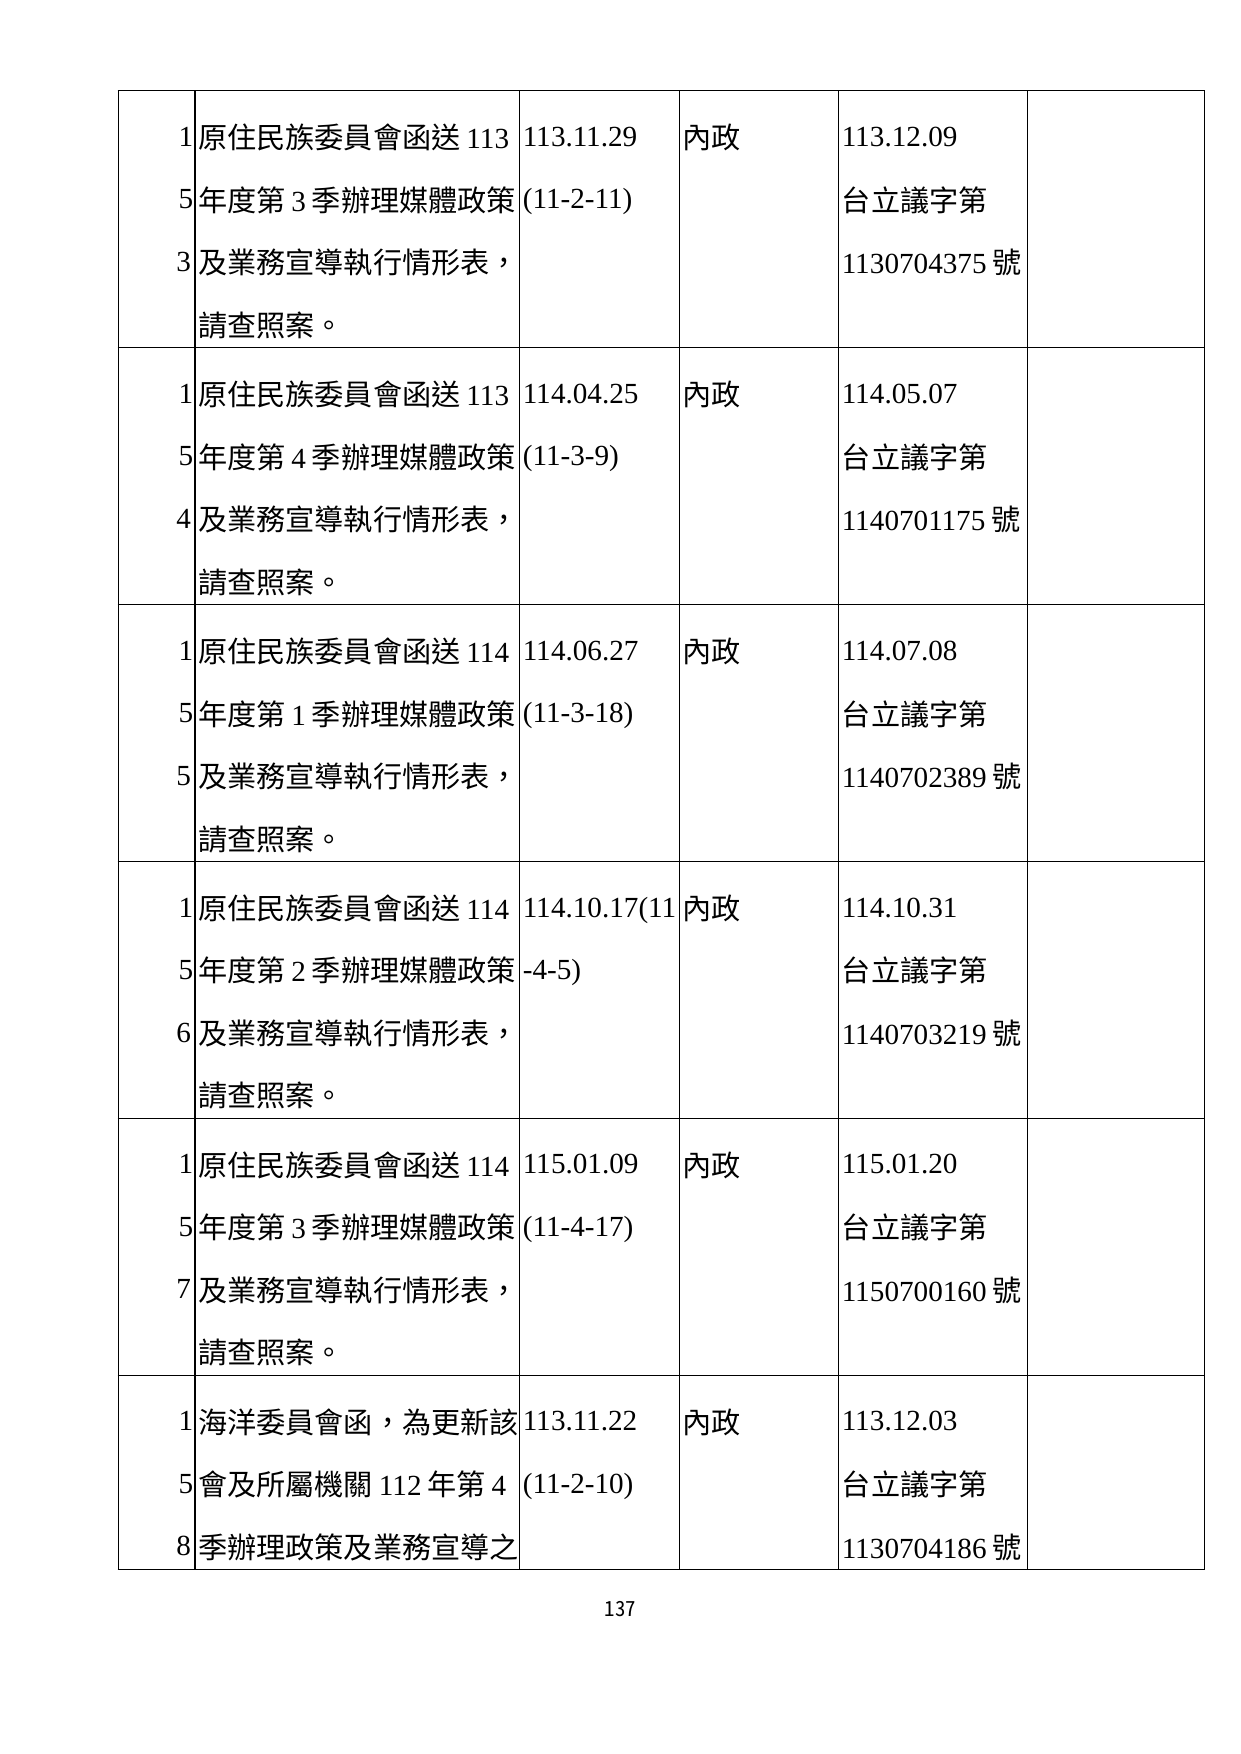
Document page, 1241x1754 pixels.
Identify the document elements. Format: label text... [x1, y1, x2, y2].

table_cell 114.10.31 台立議字第1140703219號 [839, 862, 1027, 1118]
table_cell 114.10.17(11-4-5) [520, 862, 679, 1118]
table_cell [1028, 605, 1204, 861]
table_cell 內政 [680, 348, 838, 604]
table_cell [119, 348, 194, 604]
table_cell [1028, 1119, 1204, 1375]
table_cell 海洋委員會函，為更新該會及所屬機關112年第4季辦理政策及業務宣導之 [196, 1376, 519, 1569]
table_cell 114.04.25 (11-3-9) [520, 348, 679, 604]
table_cell 內政 [680, 605, 838, 861]
table_cell 原住民族委員會函送113年度第3季辦理媒體政策及業務宣導執行情形表，請查照案。 [196, 91, 519, 347]
table_cell [119, 862, 194, 1118]
table_cell 原住民族委員會函送114年度第1季辦理媒體政策及業務宣導執行情形表，請查照案。 [196, 605, 519, 861]
table_cell [1028, 348, 1204, 604]
table_cell 內政 [680, 862, 838, 1118]
table_cell [119, 605, 194, 861]
table_cell 原住民族委員會函送114年度第3季辦理媒體政策及業務宣導執行情形表，請查照案。 [196, 1119, 519, 1375]
table_cell [1028, 1376, 1204, 1569]
table_cell 114.07.08 台立議字第1140702389號 [839, 605, 1027, 861]
table_cell [1028, 862, 1204, 1118]
table_cell [1028, 91, 1204, 347]
table_cell 113.12.09 台立議字第1130704375號 [839, 91, 1027, 347]
table_cell 內政 [680, 1376, 838, 1569]
table_cell 113.11.29 (11-2-11) [520, 91, 679, 347]
table_cell 內政 [680, 91, 838, 347]
table_cell 原住民族委員會函送114年度第2季辦理媒體政策及業務宣導執行情形表，請查照案。 [196, 862, 519, 1118]
table_cell 113.12.03 台立議字第1130704186號 [839, 1376, 1027, 1569]
table_cell 原住民族委員會函送113年度第4季辦理媒體政策及業務宣導執行情形表，請查照案。 [196, 348, 519, 604]
table_cell 114.05.07 台立議字第1140701175號 [839, 348, 1027, 604]
table_cell [119, 91, 194, 347]
table_cell [119, 1119, 194, 1375]
table_cell 115.01.09 (11-4-17) [520, 1119, 679, 1375]
table_cell [119, 1376, 194, 1569]
table_cell 115.01.20 台立議字第1150700160號 [839, 1119, 1027, 1375]
table_cell 內政 [680, 1119, 838, 1375]
table_cell 113.11.22 (11-2-10) [520, 1376, 679, 1569]
table_cell 114.06.27 (11-3-18) [520, 605, 679, 861]
